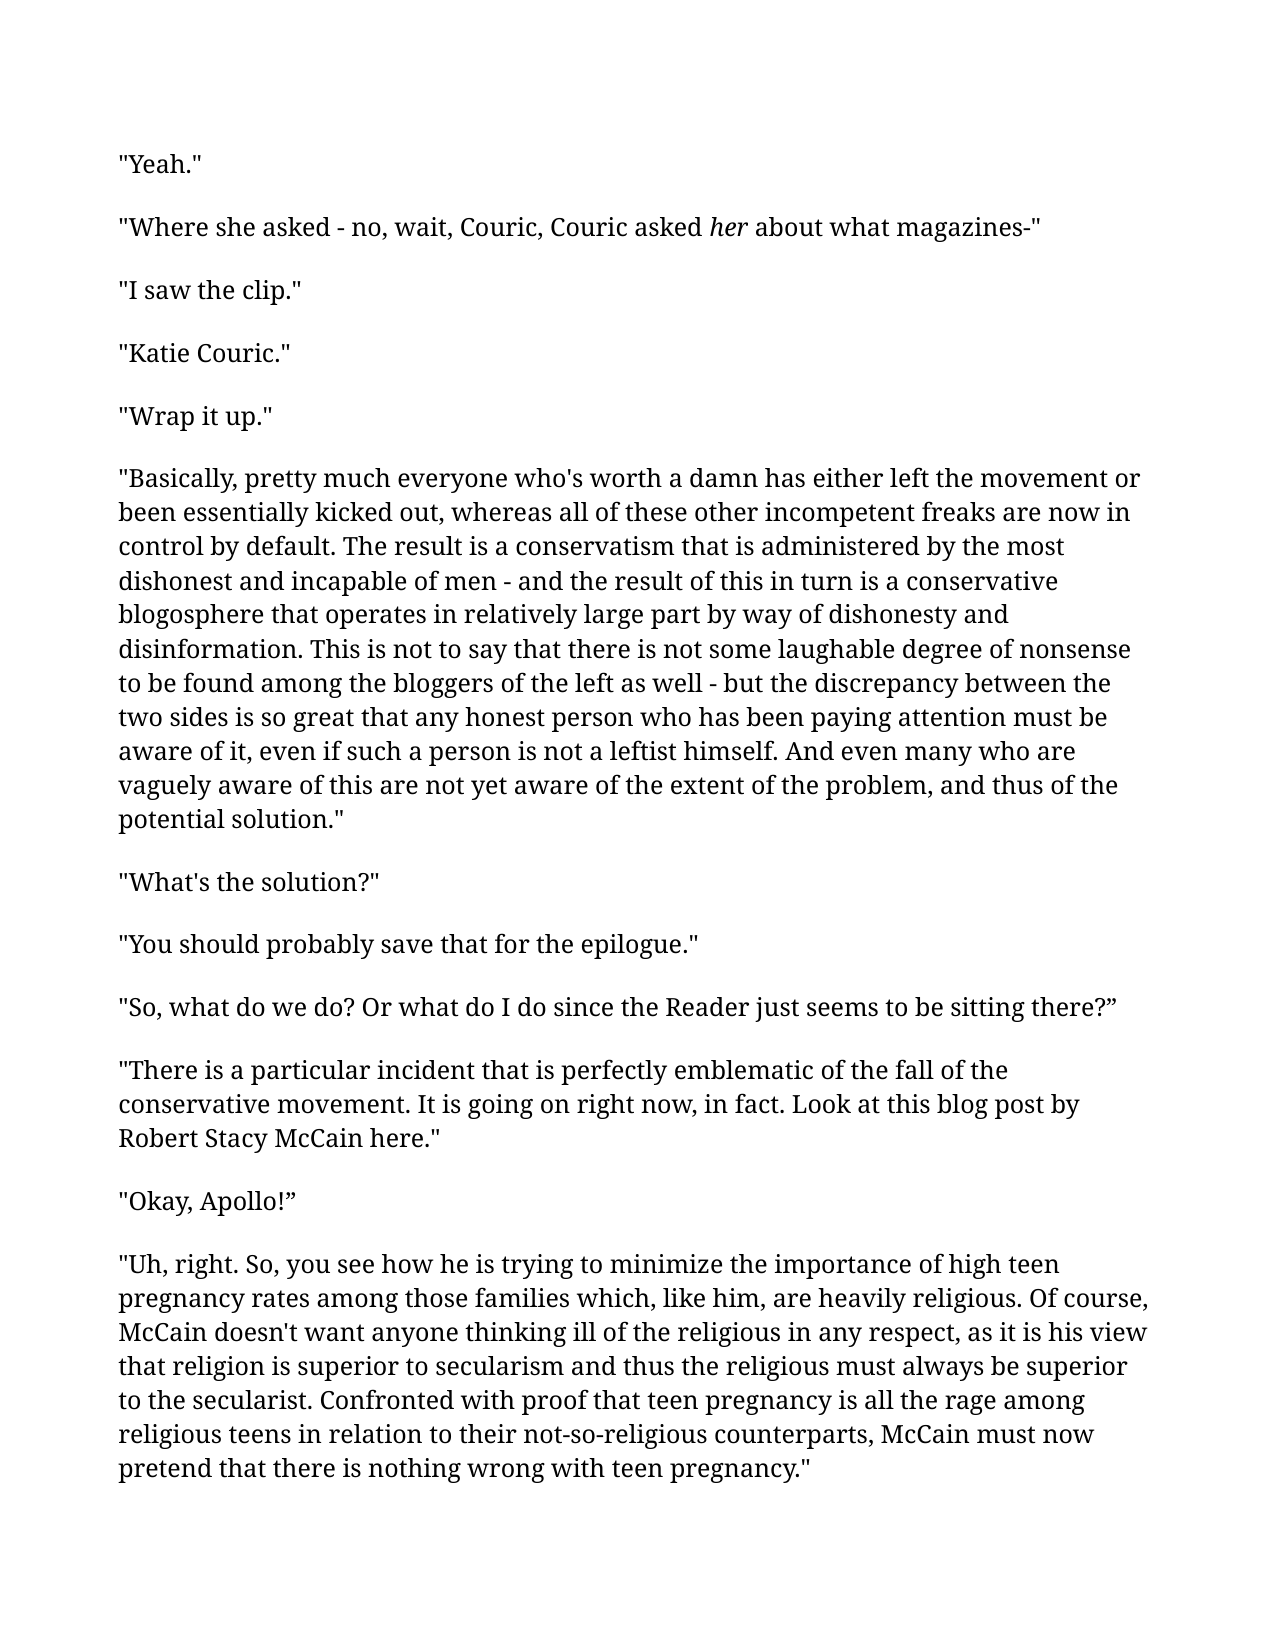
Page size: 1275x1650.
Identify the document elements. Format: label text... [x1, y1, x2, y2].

text "Where she asked - no, wait, Couric, Couric asked her about what magazines-" [118, 210, 1157, 244]
text "Uh, right. So, you see how he is trying to minimize the importance of high teen pregnancy rates among those families which, like him, are heavily religious. Of course, McCain doesn't want anyone thinking ill of the religious in any respect, as it is his view that religion is superior to secularism and thus the religious must always be superior to the secularist. Confronted with proof that teen pregnancy is all the rage among religious teens in relation to their not-so-religious counterparts, McCain must now pretend that there is nothing wrong with teen pregnancy." [118, 1247, 1157, 1485]
text "You should probably save that for the epilogue." [118, 927, 1157, 961]
text "So, what do we do? Or what do I do since the Reader just seems to be sitting there?” [118, 990, 1157, 1024]
text "Okay, Apollo!” [118, 1184, 1157, 1218]
text "I saw the clip." [118, 272, 1157, 307]
text "Wrap it up." [118, 398, 1157, 432]
text "There is a particular incident that is perfectly emblematic of the fall of the conservative movement. It is going on right now, in fact. Look at this blog post by Robert Stacy McCain here." [118, 1053, 1157, 1155]
text "What's the solution?" [118, 864, 1157, 898]
text "Katie Couric." [118, 335, 1157, 369]
text "Basically, pretty much everyone who's worth a damn has either left the movement or been essentially kicked out, whereas all of these other incompetent freaks are now in control by default. The result is a conservatism that is administered by the most dishonest and incapable of men - and the result of this in turn is a conservative blogosphere that operates in relatively large part by way of dishonesty and disinformation. This is not to say that there is not some laughable degree of nonsense to be found among the bloggers of the left as well - but the discrepancy between the two sides is so great that any honest person who has been paying attention must be aware of it, even if such a person is not a leftist himself. And even many who are vaguely aware of this are not yet aware of the extent of the problem, and thus of the potential solution." [118, 461, 1157, 836]
text "Yeah." [118, 147, 1157, 181]
